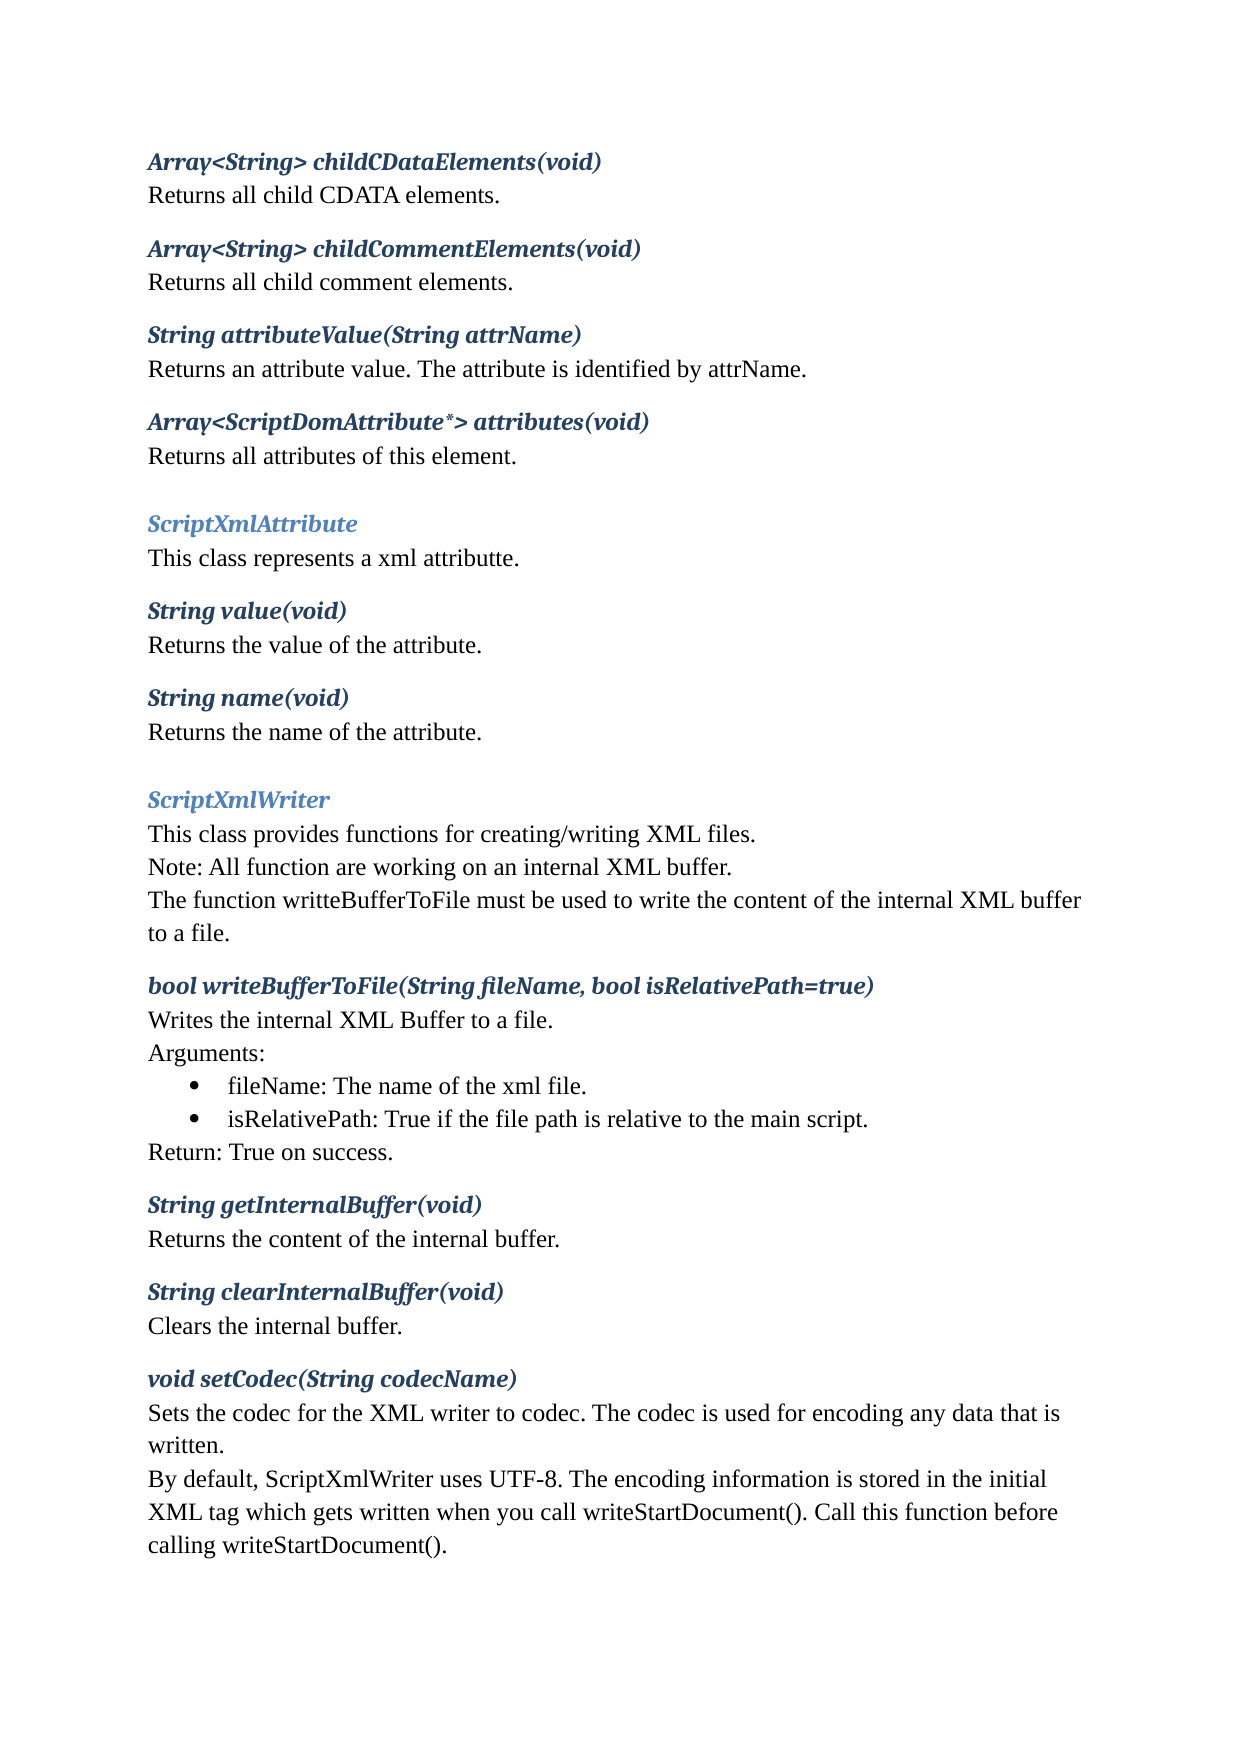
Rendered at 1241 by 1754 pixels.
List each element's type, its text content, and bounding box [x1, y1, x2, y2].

text The function writteBufferToFile must be used to write the content of the internal XML buffer [148, 885, 1093, 914]
subtitle Array<String> childCDataElements(void) [148, 148, 1093, 176]
subtitle void setCodec(String codecName) [148, 1364, 1093, 1393]
text Returns the value of the attribute. [148, 630, 1093, 659]
list fileName: The name of the xml file. [190, 1071, 1093, 1100]
subtitle String getInternalBuffer(void) [148, 1191, 1093, 1219]
text This class represents a xml attributte. [148, 543, 1093, 572]
text By default, ScriptXmlWriter uses UTF-8. The encoding information is stored in the initial XML tag which gets written when you call writeStartDocument(). Call this function before calling writeStartDocument(). [148, 1464, 1093, 1558]
text Returns the content of the internal buffer. [148, 1224, 1093, 1253]
subtitle bool writeBufferToFile(String fileName, bool isRelativePath=true) [148, 972, 1093, 1001]
list isRelativePath: True if the file path is relative to the main script. [190, 1104, 1093, 1133]
text Arguments: [148, 1038, 1093, 1067]
subtitle String value(void) [148, 597, 1093, 626]
text Sets the codec for the XML writer to codec. The codec is used for encoding any data that is written. [148, 1398, 1093, 1459]
text Returns all child CDATA elements. [148, 181, 1093, 209]
subtitle ScriptXmlWriter [148, 786, 1093, 815]
subtitle Array<String> childCommentElements(void) [148, 234, 1093, 263]
text Clears the internal buffer. [148, 1311, 1093, 1339]
text Writes the internal XML Buffer to a file. [148, 1005, 1093, 1034]
text Note: All function are working on an internal XML buffer. [148, 852, 1093, 881]
subtitle Array<ScriptDomAttribute*> attributes(void) [148, 408, 1093, 437]
text Returns all attributes of this element. [148, 441, 1093, 470]
subtitle String attributeValue(String attrName) [148, 321, 1093, 350]
subtitle String name(void) [148, 684, 1093, 713]
text to a file. [148, 918, 1093, 947]
text Returns an attribute value. The attribute is identified by attrName. [148, 354, 1093, 383]
subtitle String clearInternalBuffer(void) [148, 1278, 1093, 1306]
text Returns the name of the attribute. [148, 717, 1093, 746]
subtitle ScriptXmlAttribute [148, 510, 1093, 539]
text Returns all child comment elements. [148, 267, 1093, 296]
text This class provides functions for creating/writing XML files. [148, 819, 1093, 848]
text Return: True on success. [148, 1137, 1093, 1166]
